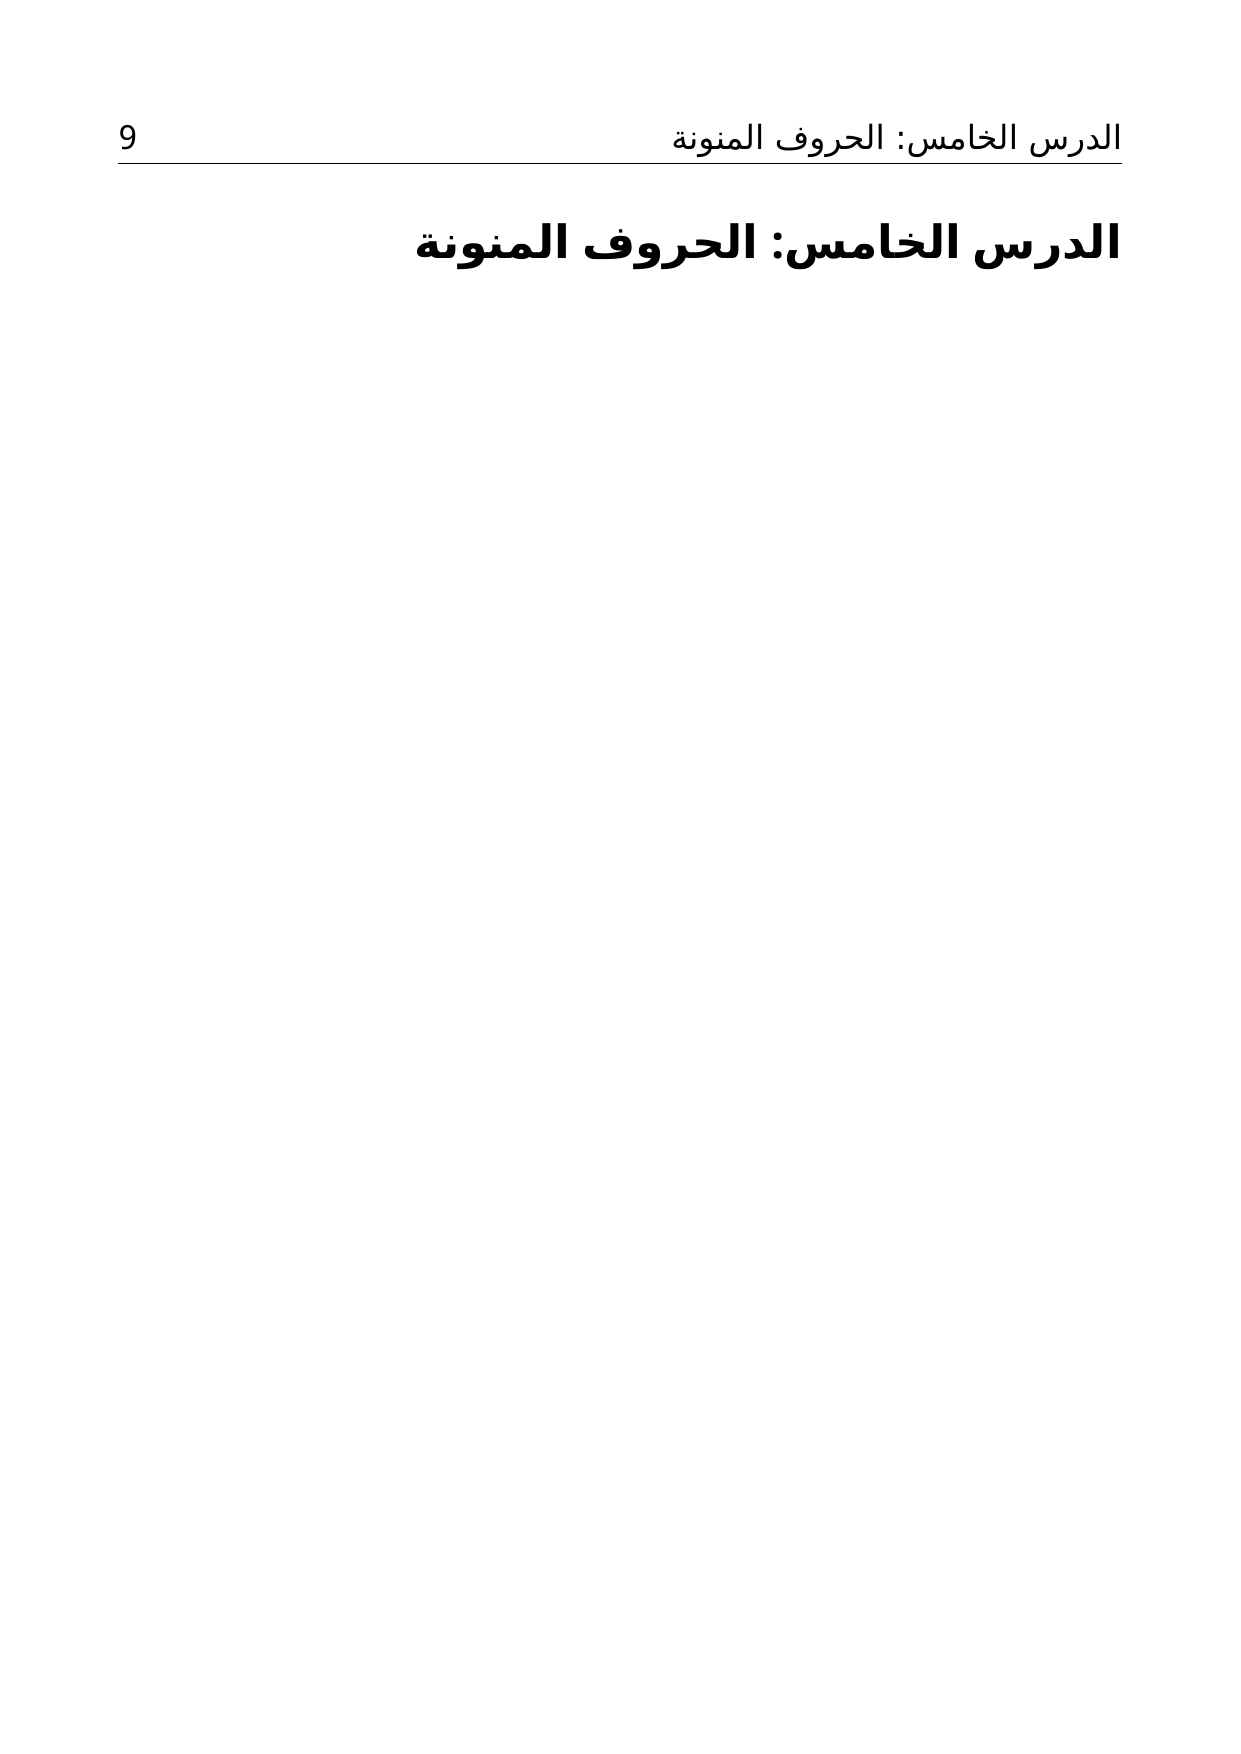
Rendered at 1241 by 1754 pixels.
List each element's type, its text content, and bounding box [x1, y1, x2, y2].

subtitle الدرس الخامس: الحروف المنونة [118, 218, 1122, 277]
